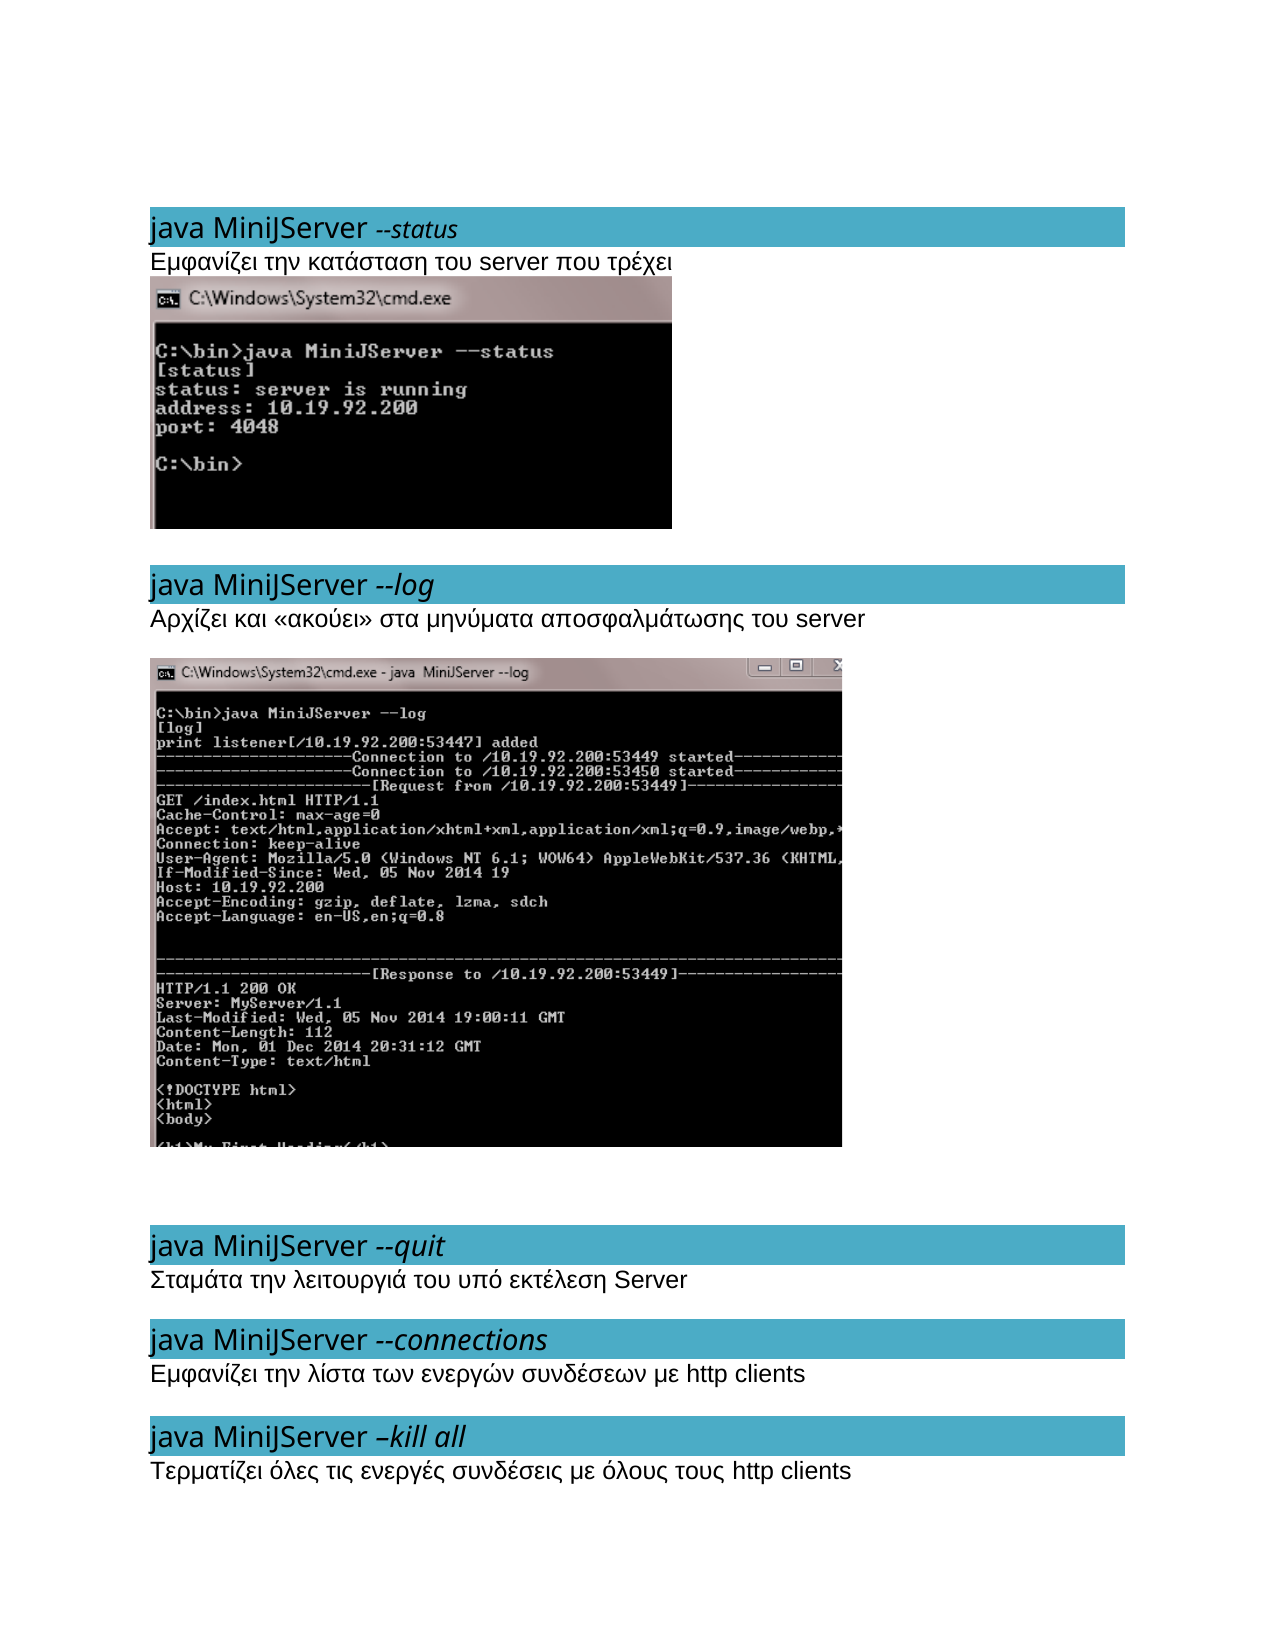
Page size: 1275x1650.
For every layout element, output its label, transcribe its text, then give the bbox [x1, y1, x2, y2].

text java MiniJServer --log [150, 565, 1125, 604]
text java MiniJServer --connections [150, 1319, 1125, 1359]
text Εμφανίζει την κατάσταση του server που τρέχει [150, 247, 1125, 276]
text Σταμάτα την λειτουργιά του υπό εκτέλεση Server [150, 1265, 1125, 1294]
text java MiniJServer --status [150, 207, 1125, 247]
text java MiniJServer –kill all [150, 1416, 1125, 1456]
text java MiniJServer --quit [150, 1225, 1125, 1265]
text Τερματίζει όλες τις ενεργές συνδέσεις με όλους τους http clients [150, 1456, 1125, 1484]
text Εμφανίζει την λίστα των ενεργών συνδέσεων με http clients [150, 1359, 1125, 1387]
picture [150, 658, 843, 1147]
text Αρχίζει και «ακούει» στα μηνύματα αποσφαλμάτωσης του server [150, 604, 1125, 633]
picture [150, 276, 672, 529]
